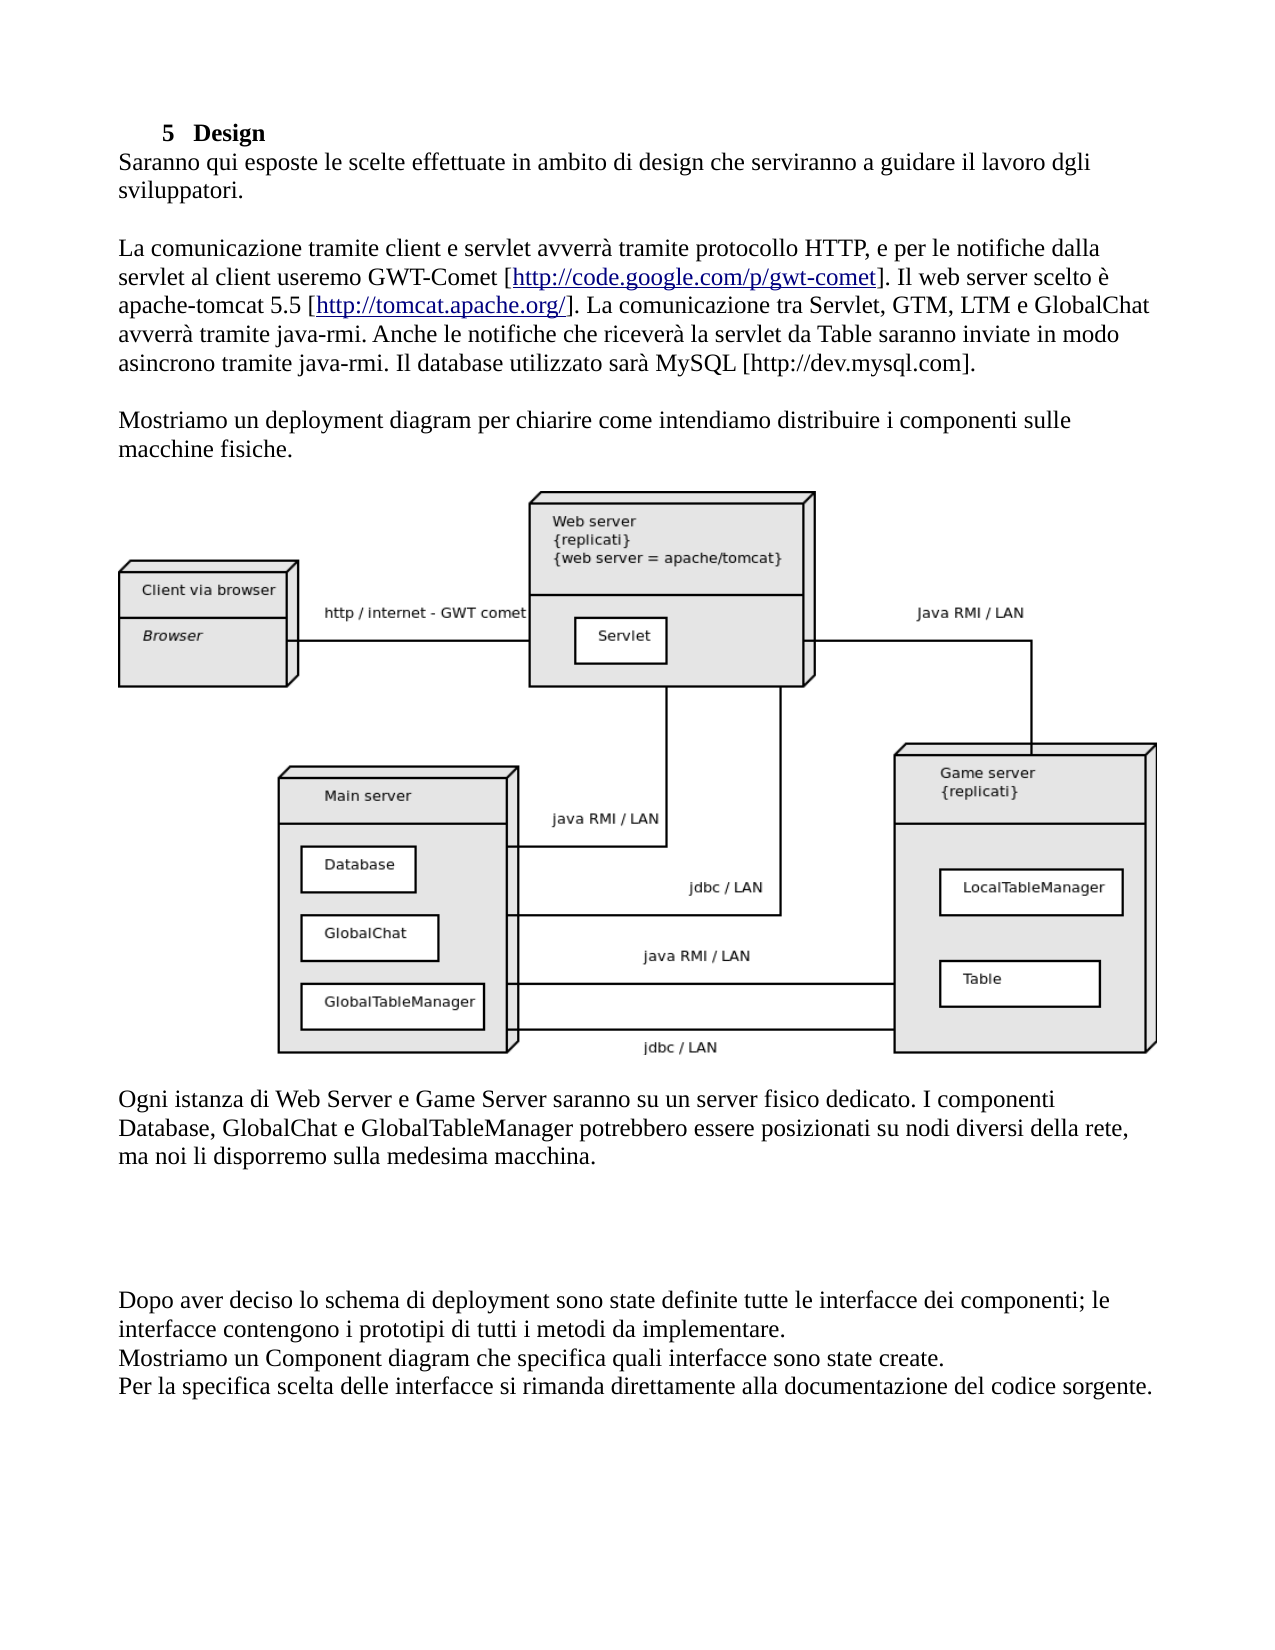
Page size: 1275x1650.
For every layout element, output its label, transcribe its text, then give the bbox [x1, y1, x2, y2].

text Ogni istanza di Web Server e Game Server saranno su un server fisico dedicato. I componenti Database, GlobalChat e GlobalTableManager potrebbero essere posizionati su nodi diversi della rete, ma noi li disporremo sulla medesima macchina. [118, 1084, 1157, 1170]
text Mostriamo un Component diagram che specifica quali interfacce sono state create. [118, 1343, 1157, 1371]
text Saranno qui esposte le scelte effettuate in ambito di design che serviranno a guidare il lavoro dgli sviluppatori. [118, 147, 1157, 204]
text Per la specifica scelta delle interfacce si rimanda direttamente alla documentazione del codice sorgente. [118, 1371, 1157, 1400]
list Design [156, 118, 1157, 147]
text Mostriamo un deployment diagram per chiarire come intendiamo distribuire i componenti sulle macchine fisiche. [118, 406, 1157, 463]
text La comunicazione tramite client e servlet avverrà tramite protocollo HTTP, e per le notifiche dalla servlet al client useremo GWT-Comet [http://code.google.com/p/gwt-comet]. Il web server scelto è apache-tomcat 5.5 [http://tomcat.apache.org/]. La comunicazione tra Servlet, GTM, LTM e GlobalChat avverrà tramite java-rmi. Anche le notifiche che riceverà la servlet da Table saranno inviate in modo asincrono tramite java-rmi. Il database utilizzato sarà MySQL [http://dev.mysql.com]. [118, 233, 1157, 377]
picture [118, 491, 1157, 1055]
text Dopo aver deciso lo schema di deployment sono state definite tutte le interfacce dei componenti; le interfacce contengono i prototipi di tutti i metodi da implementare. [118, 1285, 1157, 1343]
